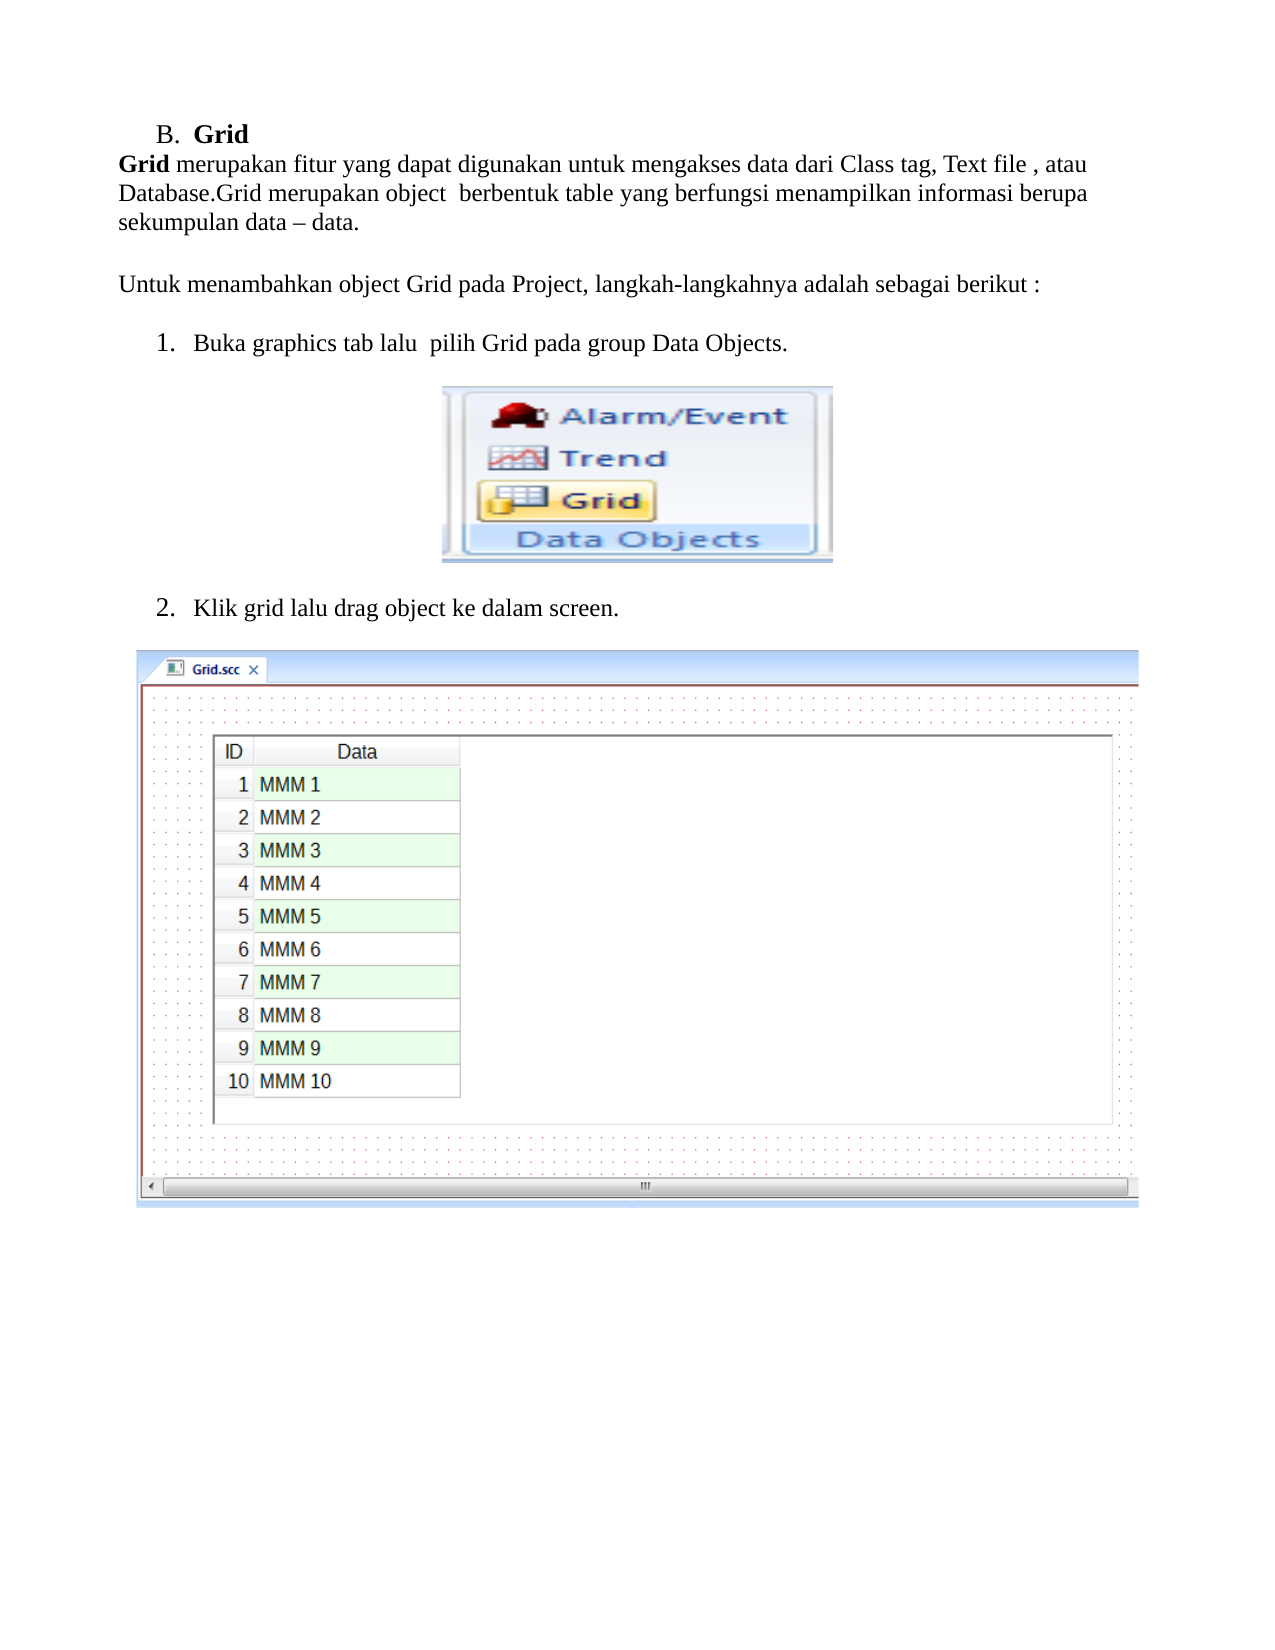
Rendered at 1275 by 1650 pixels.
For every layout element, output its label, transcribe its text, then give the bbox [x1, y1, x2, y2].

text Untuk menambahkan object Grid pada Project, langkah-langkahnya adalah sebagai berikut : [118, 269, 1157, 298]
picture [442, 386, 834, 563]
list Buka graphics tab lalu pilih Grid pada group Data Objects. [156, 327, 1157, 358]
list Klik grid lalu drag object ke dalam screen. [156, 591, 1157, 622]
list Grid [156, 118, 1157, 149]
picture [136, 650, 1139, 1208]
text Grid merupakan fitur yang dapat digunakan untuk mengakses data dari Class tag, Text file , atau Database.Grid merupakan object berbentuk table yang berfungsi menampilkan informasi berupa sekumpulan data – data. [118, 149, 1157, 236]
